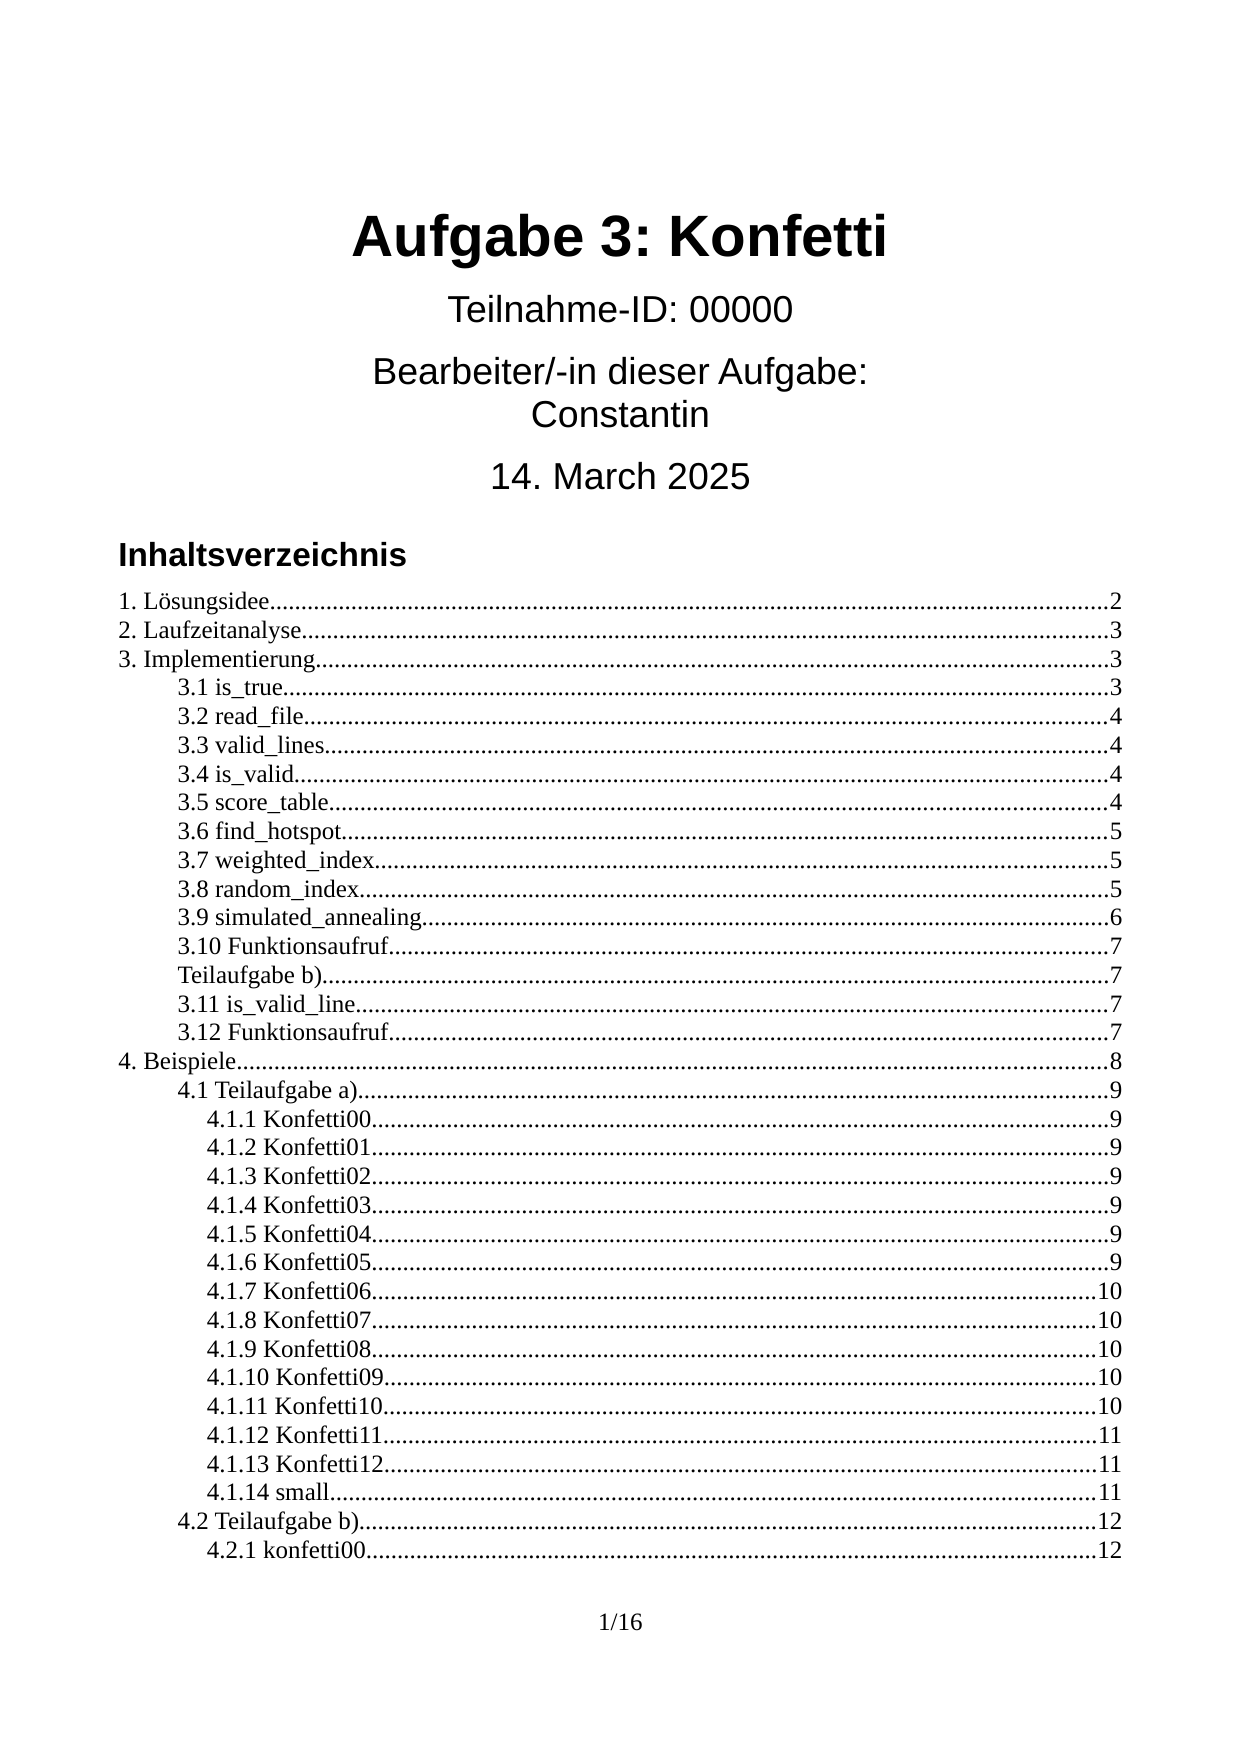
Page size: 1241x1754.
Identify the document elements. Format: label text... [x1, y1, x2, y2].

text 3.7 weighted_index 5 [177, 845, 1122, 874]
text 1. Lösungsidee 2 [118, 586, 1122, 615]
text 3.12 Funktionsaufruf 7 [177, 1017, 1122, 1046]
subtitle Inhaltsverzeichnis [118, 535, 1122, 574]
text 4.1.11 Konfetti10 10 [207, 1391, 1122, 1420]
subtitle Bearbeiter/-in dieser Aufgabe: Constantin [118, 349, 1122, 436]
subtitle 14. March 2025 [118, 454, 1122, 498]
text 4.1 Teilaufgabe a) 9 [177, 1075, 1122, 1104]
text 4.1.2 Konfetti01 9 [207, 1132, 1122, 1161]
text Teilaufgabe b) 7 [177, 960, 1122, 989]
text 4.1.8 Konfetti07 10 [207, 1305, 1122, 1334]
text 3.4 is_valid 4 [177, 759, 1122, 787]
text 3.10 Funktionsaufruf 7 [177, 931, 1122, 960]
text 3. Implementierung 3 [118, 644, 1122, 672]
text 3.1 is_true 3 [177, 672, 1122, 701]
text 4.1.7 Konfetti06 10 [207, 1276, 1122, 1305]
text 4.1.4 Konfetti03 9 [207, 1190, 1122, 1219]
text 3.2 read_file 4 [177, 701, 1122, 730]
text 3.8 random_index 5 [177, 874, 1122, 902]
text 4.1.13 Konfetti12 11 [207, 1449, 1122, 1477]
text 3.3 valid_lines 4 [177, 730, 1122, 759]
text 4.2 Teilaufgabe b) 12 [177, 1506, 1122, 1535]
text 2. Laufzeitanalyse 3 [118, 615, 1122, 644]
text 4.1.3 Konfetti02 9 [207, 1161, 1122, 1190]
text 3.6 find_hotspot 5 [177, 816, 1122, 845]
text 3.5 score_table 4 [177, 787, 1122, 816]
text 4. Beispiele 8 [118, 1046, 1122, 1075]
text 4.1.9 Konfetti08 10 [207, 1334, 1122, 1362]
title Aufgabe 3: Konfetti [118, 202, 1122, 269]
text 3.9 simulated_annealing 6 [177, 902, 1122, 931]
text 4.1.12 Konfetti11 11 [207, 1420, 1122, 1449]
text 4.1.6 Konfetti05 9 [207, 1247, 1122, 1276]
text 4.1.14 small 11 [207, 1477, 1122, 1506]
text 4.1.10 Konfetti09 10 [207, 1362, 1122, 1391]
text 4.2.1 konfetti00 12 [207, 1535, 1122, 1564]
text 3.11 is_valid_line 7 [177, 989, 1122, 1017]
subtitle Teilnahme-ID: 00000 [118, 288, 1122, 331]
text 4.1.5 Konfetti04 9 [207, 1219, 1122, 1247]
text 4.1.1 Konfetti00 9 [207, 1104, 1122, 1132]
